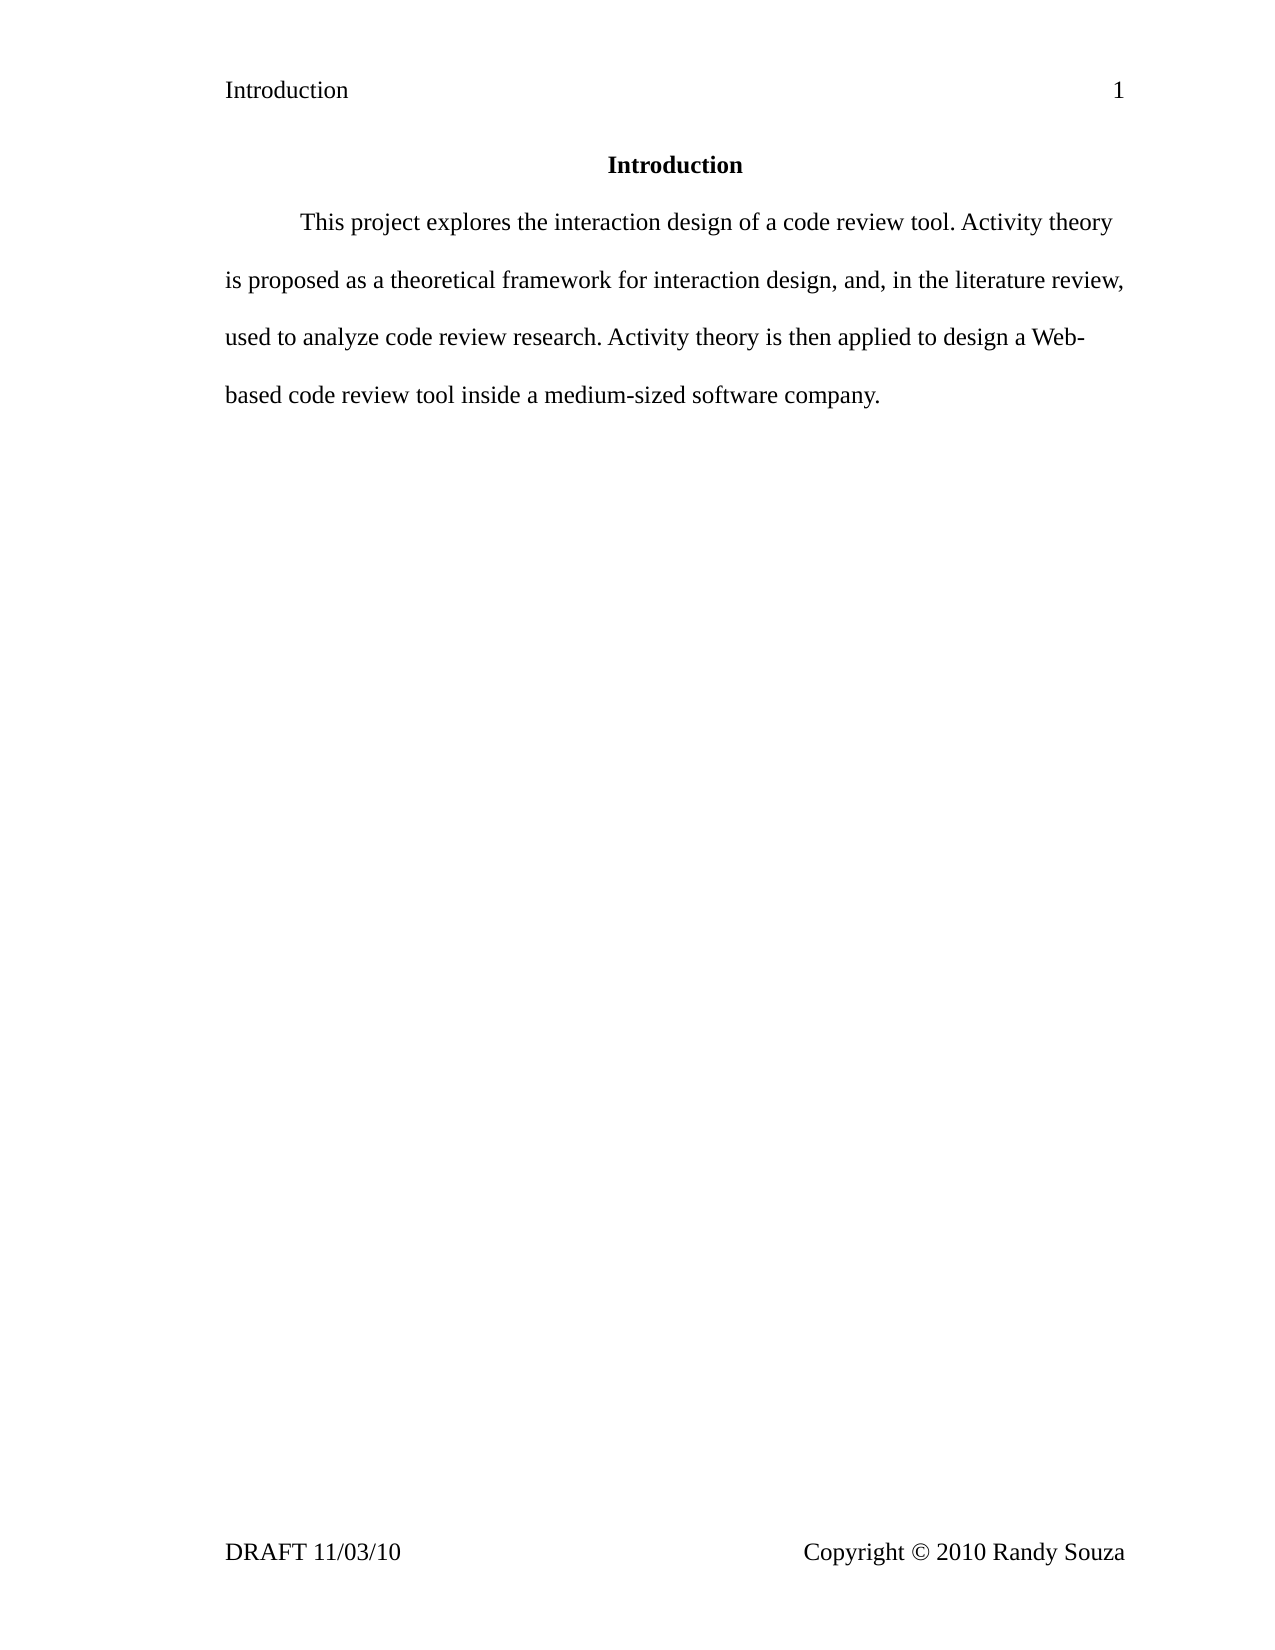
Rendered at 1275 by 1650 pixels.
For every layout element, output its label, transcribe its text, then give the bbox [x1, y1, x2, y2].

text This project explores the interaction design of a code review tool. Activity theory is proposed as a theoretical framework for interaction design, and, in the literature review, used to analyze code review research. Activity theory is then applied to design a Web-based code review tool inside a medium-sized software company. [225, 207, 1125, 409]
subtitle Introduction [225, 150, 1125, 179]
